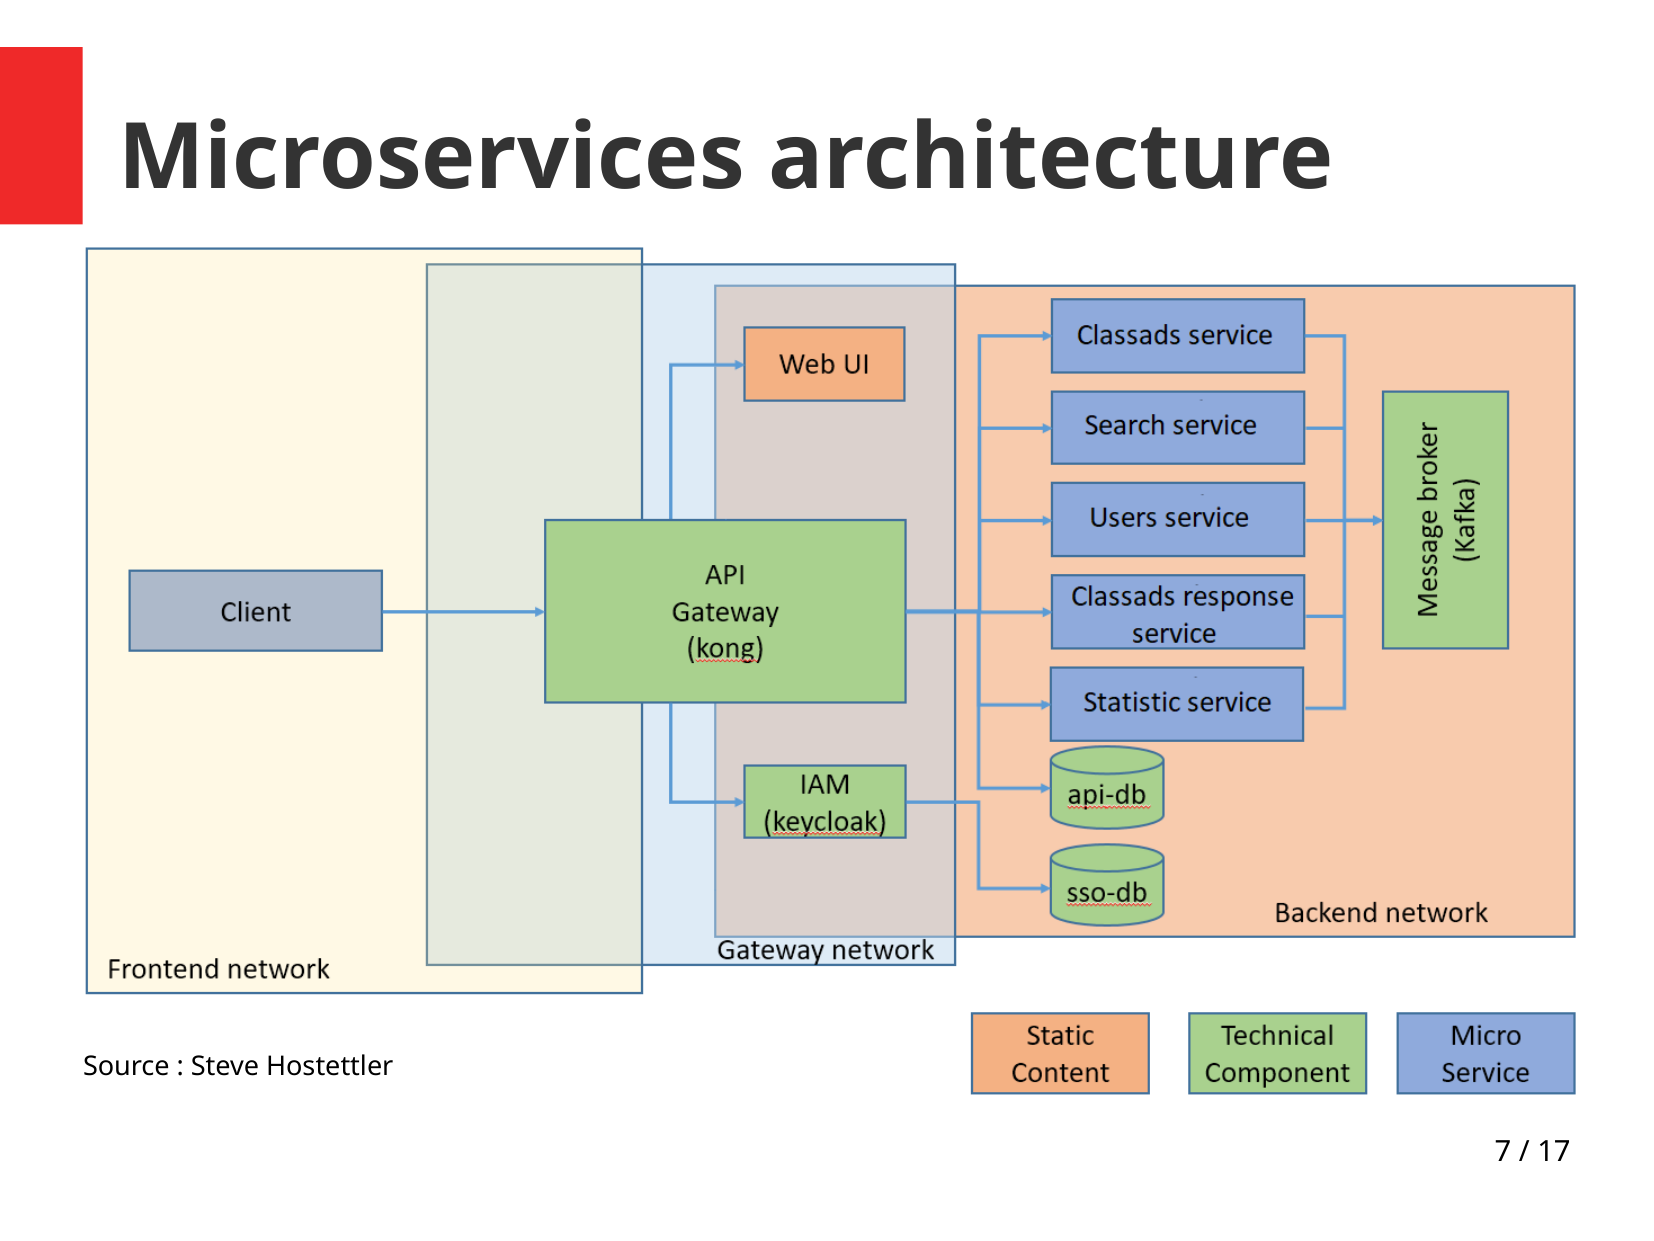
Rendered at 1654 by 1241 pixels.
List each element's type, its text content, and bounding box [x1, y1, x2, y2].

title Microservices architecture [118, 49, 1571, 225]
text_box Source : Steve Hostettler [47, 1039, 674, 1182]
picture [70, 225, 1632, 1099]
